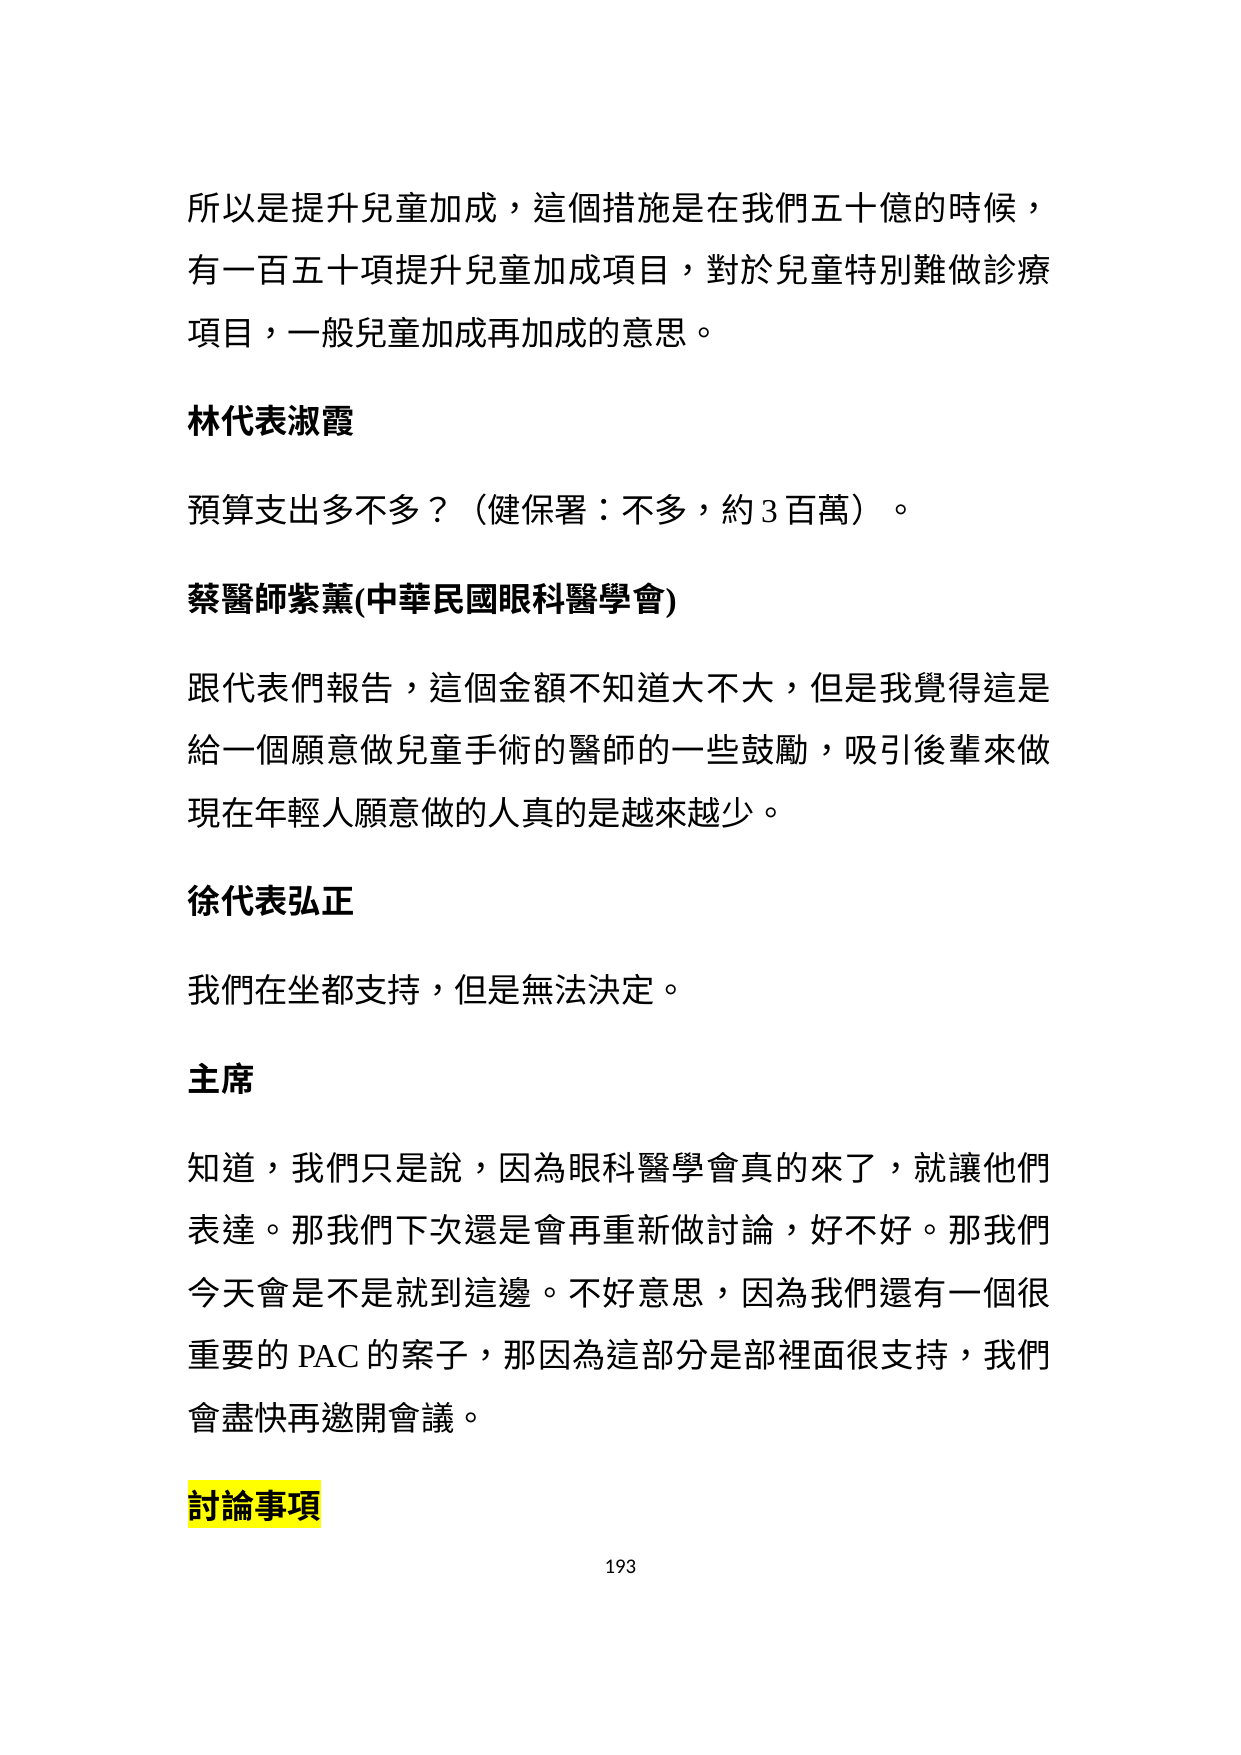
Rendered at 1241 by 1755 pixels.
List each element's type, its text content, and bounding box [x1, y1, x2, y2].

text 林代表淑霞 [187, 378, 1053, 440]
text 知道，我們只是說，因為眼科醫學會真的來了，就讓他們表達。那我們下次還是會再重新做討論，好不好。那我們今天會是不是就到這邊。不好意思，因為我們還有一個很重要的PAC的案子，那因為這部分是部裡面很支持，我們會盡快再邀開會議。 [187, 1124, 1053, 1437]
text 蔡醫師紫薰(中華民國眼科醫學會) [187, 555, 1053, 618]
text 跟代表們報告，這個金額不知道大不大，但是我覺得這是給一個願意做兒童手術的醫師的一些鼓勵，吸引後輩來做。現在年輕人願意做的人真的是越來越少。 [187, 644, 1053, 832]
text 討論事項 [187, 1463, 1053, 1525]
text 我們在坐都支持，但是無法決定。 [187, 947, 1053, 1009]
text 預算支出多不多？（健保署：不多，約3百萬）。 [187, 467, 1053, 529]
text 主席 [187, 1035, 1053, 1098]
text 徐代表弘正 [187, 858, 1053, 920]
text 所以是提升兒童加成，這個措施是在我們五十億的時候，有一百五十項提升兒童加成項目，對於兒童特別難做診療項目，一般兒童加成再加成的意思。 [187, 164, 1053, 352]
